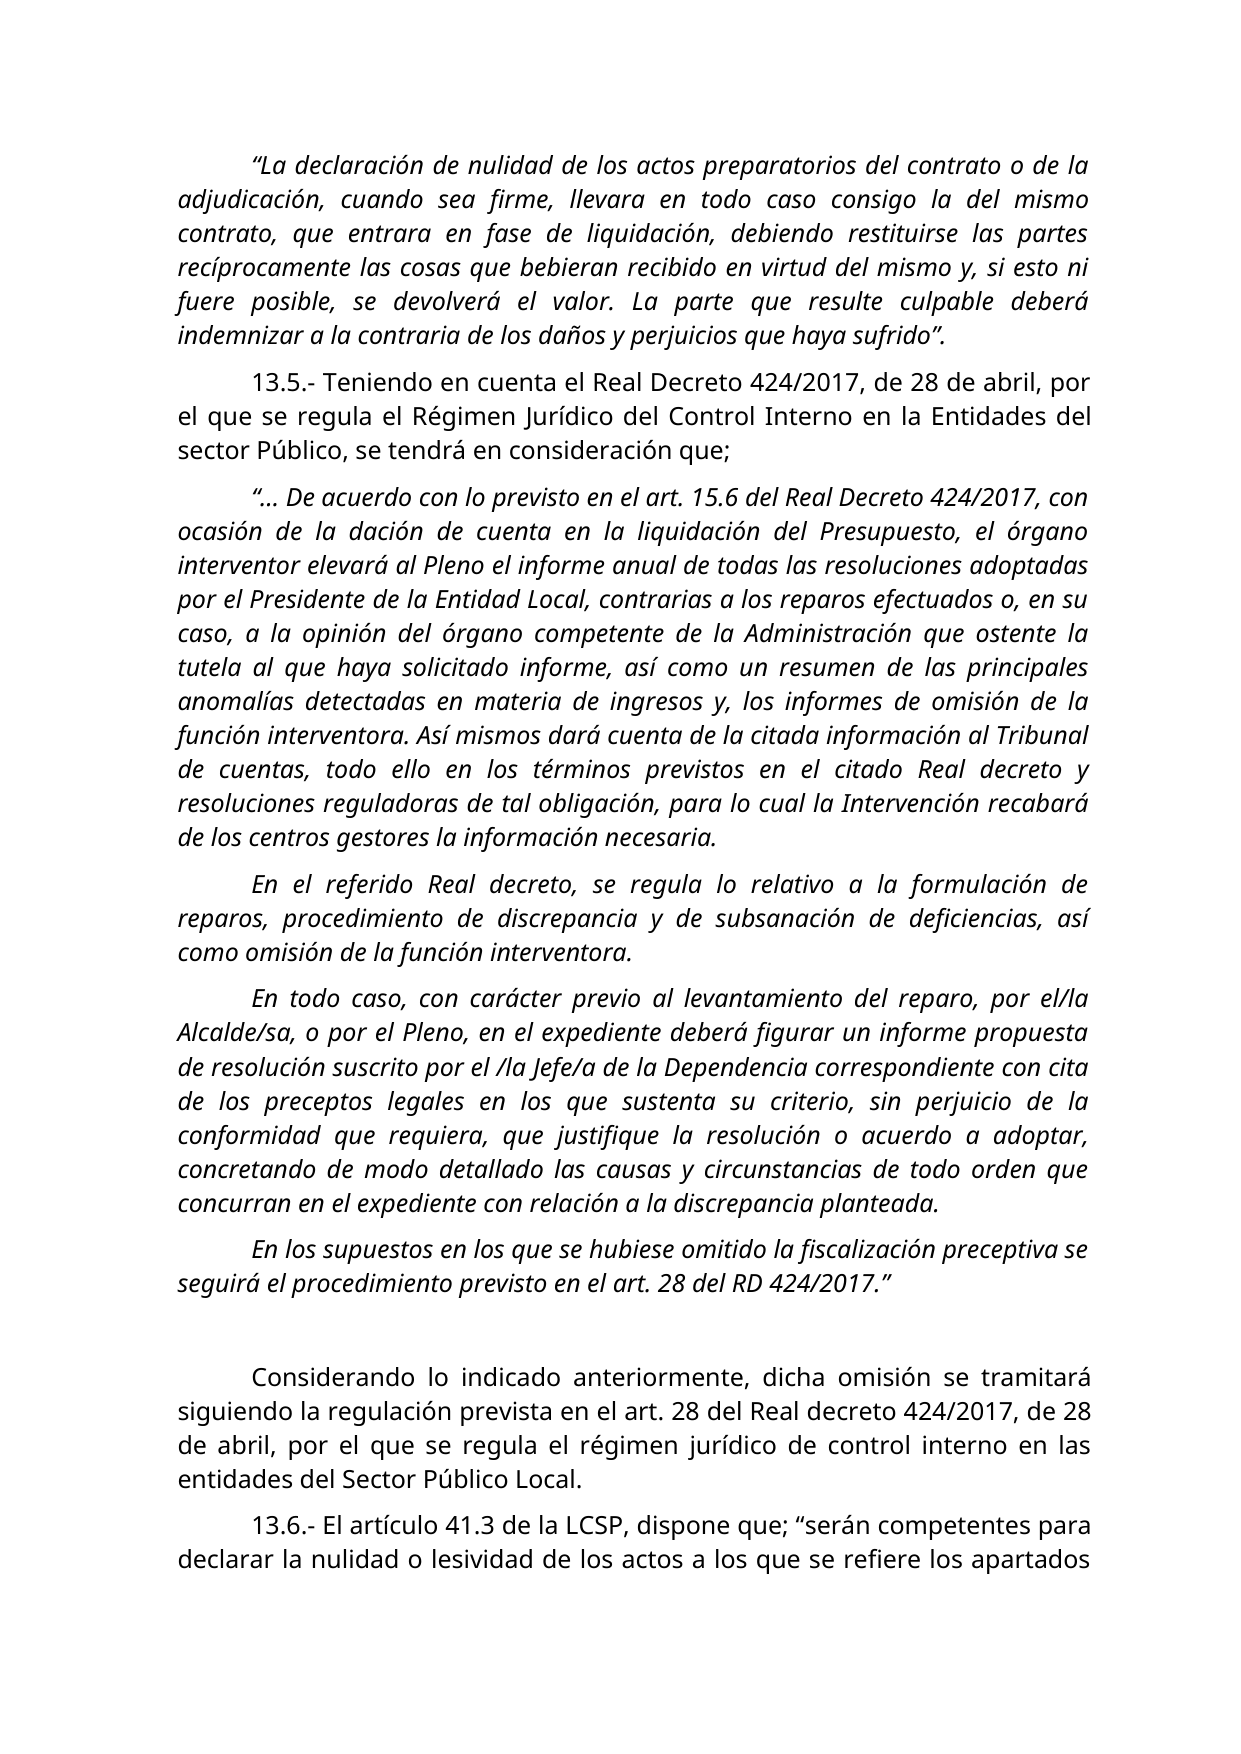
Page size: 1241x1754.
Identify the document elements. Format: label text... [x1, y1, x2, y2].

text En el referido Real decreto, se regula lo relativo a la formulación de reparos, procedimiento de discrepancia y de subsanación de deficiencias, así como omisión de la función interventora. [177, 866, 1093, 968]
text En los supuestos en los que se hubiese omitido la fiscalización preceptiva se seguirá el procedimiento previsto en el art. 28 del RD 424/2017.” [177, 1232, 1093, 1300]
text Considerando lo indicado anteriormente, dicha omisión se tramitará siguiendo la regulación prevista en el art. 28 del Real decreto 424/2017, de 28 de abril, por el que se regula el régimen jurídico de control interno en las entidades del Sector Público Local. [177, 1359, 1093, 1495]
text 13.5.- Teniendo en cuenta el Real Decreto 424/2017, de 28 de abril, por el que se regula el Régimen Jurídico del Control Interno en la Entidades del sector Público, se tendrá en consideración que; [177, 364, 1093, 467]
text 13.6.- El artículo 41.3 de la LCSP, dispone que; “serán competentes para declarar la nulidad o lesividad de los actos a los que se refiere los apartados [177, 1508, 1093, 1576]
text “La declaración de nulidad de los actos preparatorios del contrato o de la adjudicación, cuando sea firme, llevara en todo caso consigo la del mismo contrato, que entrara en fase de liquidación, debiendo restituirse las partes recíprocamente las cosas que bebieran recibido en virtud del mismo y, si esto ni fuere posible, se devolverá el valor. La parte que resulte culpable deberá indemnizar a la contraria de los daños y perjuicios que haya sufrido”. [177, 148, 1093, 352]
text “… De acuerdo con lo previsto en el art. 15.6 del Real Decreto 424/2017, con ocasión de la dación de cuenta en la liquidación del Presupuesto, el órgano interventor elevará al Pleno el informe anual de todas las resoluciones adoptadas por el Presidente de la Entidad Local, contrarias a los reparos efectuados o, en su caso, a la opinión del órgano competente de la Administración que ostente la tutela al que haya solicitado informe, así como un resumen de las principales anomalías detectadas en materia de ingresos y, los informes de omisión de la función interventora. Así mismos dará cuenta de la citada información al Tribunal de cuentas, todo ello en los términos previstos en el citado Real decreto y resoluciones reguladoras de tal obligación, para lo cual la Intervención recabará de los centros gestores la información necesaria. [177, 479, 1093, 854]
text En todo caso, con carácter previo al levantamiento del reparo, por el/la Alcalde/sa, o por el Pleno, en el expediente deberá figurar un informe propuesta de resolución suscrito por el /la Jefe/a de la Dependencia correspondiente con cita de los preceptos legales en los que sustenta su criterio, sin perjuicio de la conformidad que requiera, que justifique la resolución o acuerdo a adoptar, concretando de modo detallado las causas y circunstancias de todo orden que concurran en el expediente con relación a la discrepancia planteada. [177, 981, 1093, 1219]
